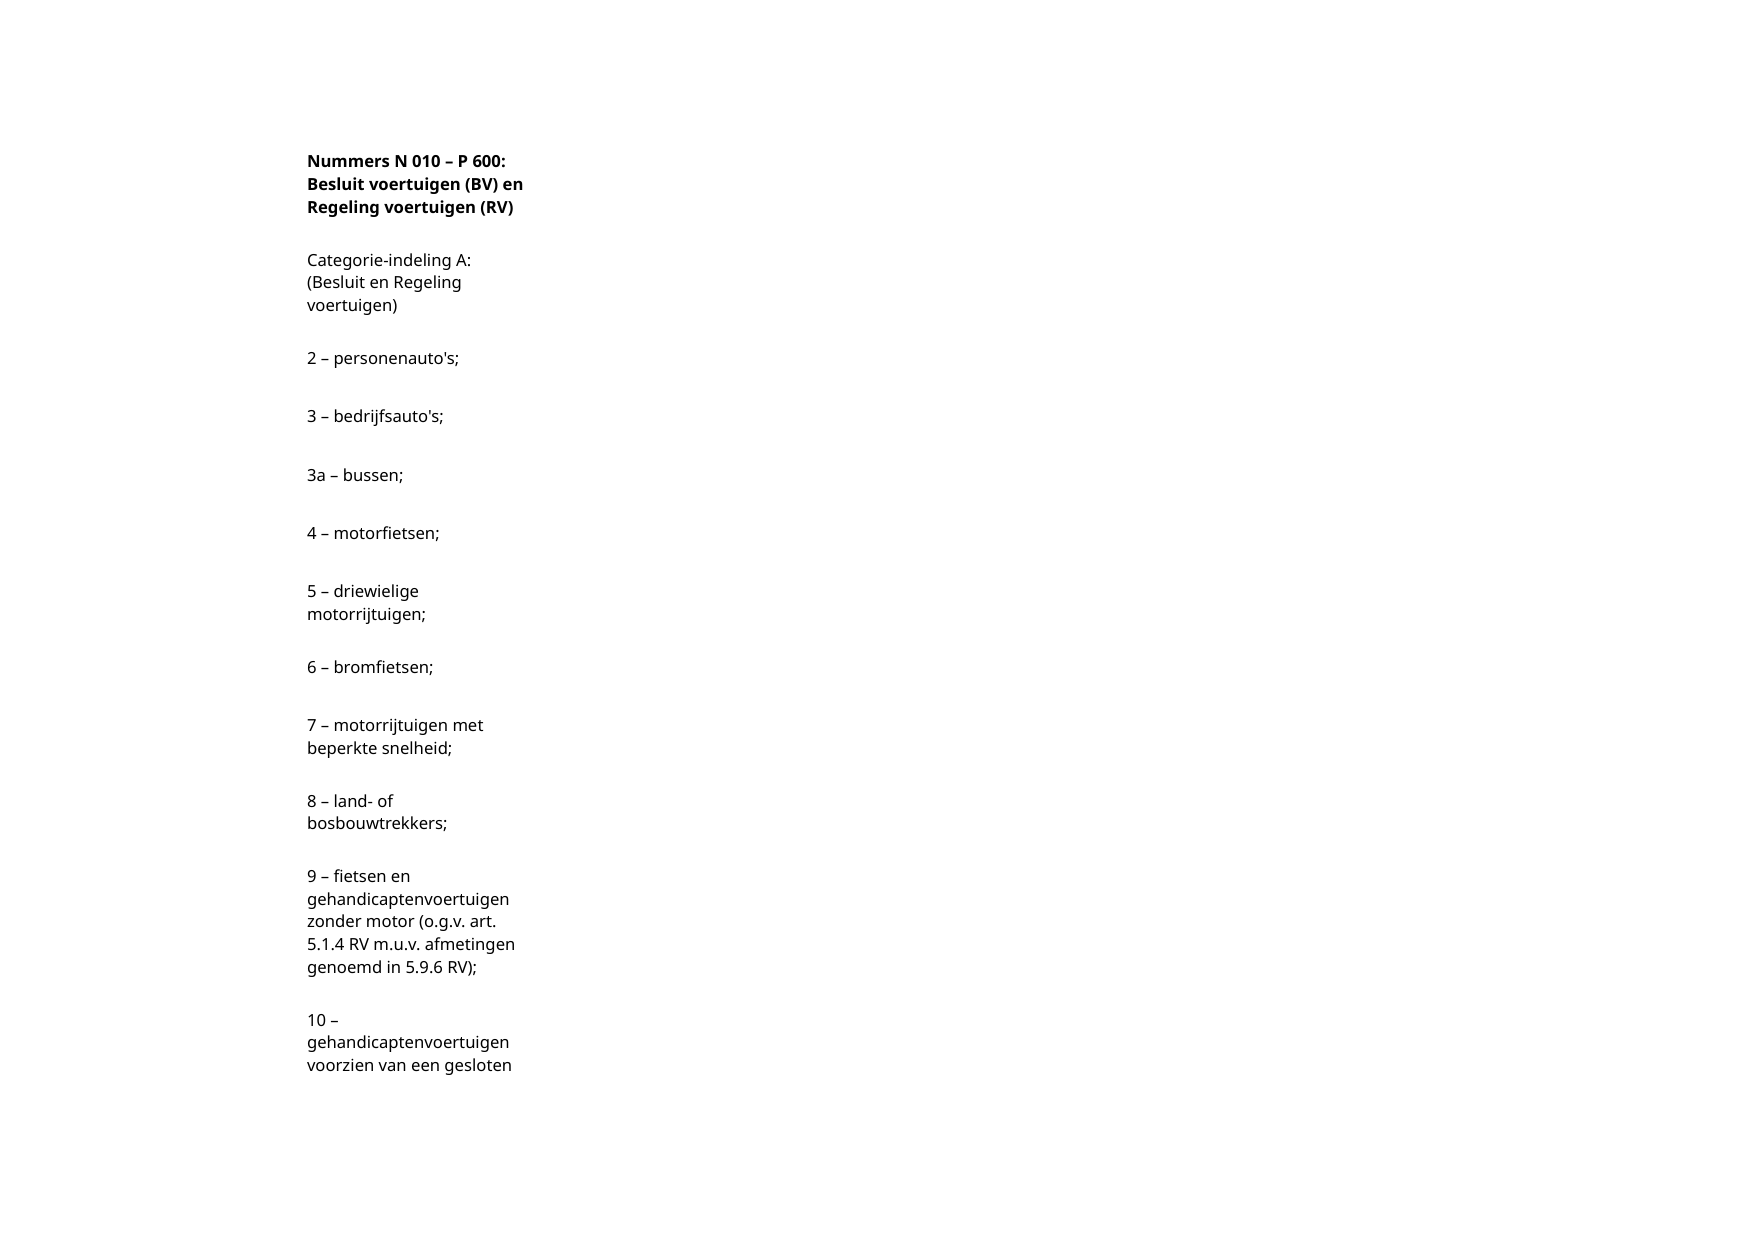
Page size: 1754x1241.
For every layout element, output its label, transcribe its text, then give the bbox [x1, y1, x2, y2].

table_cell [877, 248, 930, 346]
table_cell [280, 1008, 307, 1076]
table_cell [188, 655, 214, 714]
table_cell [771, 405, 824, 463]
table_cell [718, 346, 771, 405]
table_cell [1407, 248, 1460, 346]
table_cell [1036, 463, 1089, 522]
table_cell [1460, 463, 1513, 522]
table_cell [188, 1008, 214, 1076]
table_cell [983, 405, 1036, 463]
table_header [771, 150, 824, 248]
table_cell [771, 522, 824, 580]
table_cell [532, 865, 665, 1008]
table_cell [1407, 522, 1460, 580]
table_header [877, 150, 930, 248]
table_cell [1195, 789, 1248, 865]
table_cell [718, 655, 771, 714]
table_cell [771, 248, 824, 346]
table_cell [665, 405, 718, 463]
table_cell [718, 522, 771, 580]
table_cell [280, 714, 307, 789]
table_cell [718, 865, 771, 1008]
table_cell [214, 522, 240, 580]
table_cell [280, 405, 307, 463]
table_header [718, 150, 771, 248]
table_header [1460, 150, 1513, 248]
table_cell [718, 405, 771, 463]
table_cell [188, 522, 214, 580]
table_cell [930, 865, 983, 1008]
table_cell [1142, 346, 1195, 405]
table_cell [1089, 463, 1142, 522]
table_cell [1354, 865, 1407, 1008]
table_cell [1089, 248, 1142, 346]
table_cell [718, 714, 771, 789]
table_cell [1354, 580, 1407, 655]
table_cell [240, 789, 280, 865]
table_cell [665, 789, 718, 865]
table_cell [1142, 865, 1195, 1008]
table_cell [1089, 714, 1142, 789]
table_cell [983, 1008, 1036, 1076]
table_cell [930, 789, 983, 865]
table_cell [214, 346, 240, 405]
table_cell [1195, 248, 1248, 346]
table_cell [1460, 580, 1513, 655]
table_cell [1142, 655, 1195, 714]
table_cell [877, 580, 930, 655]
table_cell [930, 580, 983, 655]
table_cell [983, 248, 1036, 346]
table_cell [930, 655, 983, 714]
table_cell [1513, 1008, 1566, 1076]
table_header [930, 150, 983, 248]
table_cell [1460, 789, 1513, 865]
table_header [1407, 150, 1460, 248]
table_cell [665, 522, 718, 580]
table_cell [1407, 580, 1460, 655]
table_cell [1460, 865, 1513, 1008]
table_cell [240, 655, 280, 714]
table_cell [1142, 405, 1195, 463]
table_cell [1248, 522, 1301, 580]
table_cell [718, 1008, 771, 1076]
table_cell [1089, 1008, 1142, 1076]
table_cell [280, 865, 307, 1008]
table_cell [188, 714, 214, 789]
table_cell [824, 463, 877, 522]
table_cell [240, 405, 280, 463]
table_cell [1036, 714, 1089, 789]
table_cell [214, 865, 240, 1008]
table_cell [1460, 714, 1513, 789]
table_cell [1301, 1008, 1354, 1076]
table_cell 7 – motorrijtuigen met beperkte snelheid; [307, 714, 532, 789]
table_cell [1460, 346, 1513, 405]
table_cell [1195, 463, 1248, 522]
table_cell [1248, 405, 1301, 463]
table_cell [983, 789, 1036, 865]
table_cell [1036, 1008, 1089, 1076]
table_cell [1036, 865, 1089, 1008]
table_cell [1142, 580, 1195, 655]
table_cell [532, 405, 665, 463]
table_cell [1195, 714, 1248, 789]
table_cell [771, 1008, 824, 1076]
table_cell [1089, 405, 1142, 463]
table_cell [1407, 714, 1460, 789]
table_cell [532, 789, 665, 865]
table_cell [983, 865, 1036, 1008]
table_cell [532, 1008, 665, 1076]
table_header [1036, 150, 1089, 248]
table_cell [1036, 789, 1089, 865]
table_cell [1248, 1008, 1301, 1076]
table_header [1513, 150, 1566, 248]
table_cell [1301, 580, 1354, 655]
table_header [532, 150, 665, 248]
table_cell [771, 655, 824, 714]
table_cell [1354, 714, 1407, 789]
table_cell [280, 789, 307, 865]
table_cell [877, 865, 930, 1008]
table_cell [1142, 463, 1195, 522]
table_cell [1036, 580, 1089, 655]
table_header Nummers N 010 – P 600: Besluit voertuigen (BV) en Regeling voertuigen (RV) [307, 150, 532, 248]
table_cell [188, 346, 214, 405]
table_cell [214, 714, 240, 789]
table_cell [1248, 655, 1301, 714]
table_cell [771, 463, 824, 522]
table_cell [877, 463, 930, 522]
table_cell [240, 346, 280, 405]
table_cell [930, 714, 983, 789]
table_cell [1407, 865, 1460, 1008]
table_cell [240, 580, 280, 655]
table_cell [1407, 463, 1460, 522]
table_cell [1513, 463, 1566, 522]
table_cell [240, 1008, 280, 1076]
table_cell [877, 405, 930, 463]
table_cell [1036, 248, 1089, 346]
table_cell [1195, 865, 1248, 1008]
table_cell [1248, 789, 1301, 865]
table_cell [1248, 580, 1301, 655]
table_header [824, 150, 877, 248]
table_cell [1513, 865, 1566, 1008]
table_cell 3 – bedrijfsauto's; [307, 405, 532, 463]
table_cell [983, 522, 1036, 580]
table_cell [188, 248, 214, 346]
table_cell [983, 463, 1036, 522]
table_cell [1354, 655, 1407, 714]
table_cell [1089, 865, 1142, 1008]
table_cell [1460, 248, 1513, 346]
table_cell [930, 1008, 983, 1076]
table_cell [824, 248, 877, 346]
table_cell [983, 714, 1036, 789]
table_cell [532, 655, 665, 714]
table_cell [665, 580, 718, 655]
table_cell 6 – bromfietsen; [307, 655, 532, 714]
table_header [1301, 150, 1354, 248]
table_cell [877, 522, 930, 580]
table_cell [214, 248, 240, 346]
table_cell [1195, 346, 1248, 405]
table_cell [1195, 405, 1248, 463]
table_header [1248, 150, 1301, 248]
table_header [188, 150, 214, 248]
table_cell [877, 346, 930, 405]
table_cell [983, 580, 1036, 655]
table_cell [214, 580, 240, 655]
table_cell [1089, 580, 1142, 655]
table_cell [188, 789, 214, 865]
table_cell [1513, 346, 1566, 405]
table_cell [532, 580, 665, 655]
table_cell [1301, 248, 1354, 346]
table_cell 5 – driewielige motorrijtuigen; [307, 580, 532, 655]
table_cell [665, 346, 718, 405]
table_cell [718, 580, 771, 655]
table_cell [771, 714, 824, 789]
table_cell [877, 714, 930, 789]
table_cell [214, 655, 240, 714]
table_cell [532, 522, 665, 580]
table_cell [188, 405, 214, 463]
table_cell [1460, 522, 1513, 580]
table_cell [1513, 655, 1566, 714]
table_cell 9 – fietsen en gehandicaptenvoertuigen zonder motor (o.g.v. art. 5.1.4 RV m.u.v. afmetingen genoemd in 5.9.6 RV); [307, 865, 532, 1008]
table_cell 2 – personenauto's; [307, 346, 532, 405]
table_cell [1407, 405, 1460, 463]
table_cell [240, 522, 280, 580]
table_cell [718, 248, 771, 346]
table_cell [1354, 522, 1407, 580]
table_cell [532, 248, 665, 346]
table_cell [1089, 789, 1142, 865]
table_cell [665, 714, 718, 789]
table_cell [665, 655, 718, 714]
table_cell [877, 789, 930, 865]
table_cell [824, 405, 877, 463]
table_cell [1195, 522, 1248, 580]
table_cell [240, 714, 280, 789]
table_cell [824, 655, 877, 714]
table_cell [1407, 789, 1460, 865]
table_cell [1354, 463, 1407, 522]
table_cell [1513, 714, 1566, 789]
table_cell [1036, 655, 1089, 714]
table_cell [1142, 789, 1195, 865]
table_cell [983, 655, 1036, 714]
table_cell [280, 580, 307, 655]
table_cell [214, 405, 240, 463]
table_cell [824, 789, 877, 865]
table_cell [280, 346, 307, 405]
table_cell [665, 1008, 718, 1076]
table_cell [280, 248, 307, 346]
table_cell [1407, 346, 1460, 405]
table_cell [1089, 346, 1142, 405]
table_cell [824, 580, 877, 655]
table_cell [1407, 1008, 1460, 1076]
table_cell [1301, 346, 1354, 405]
table_cell [718, 789, 771, 865]
table_cell [1036, 405, 1089, 463]
table_header [983, 150, 1036, 248]
table_cell [188, 865, 214, 1008]
table_cell [1460, 1008, 1513, 1076]
table_cell [532, 346, 665, 405]
table_cell [1354, 1008, 1407, 1076]
table_header [1089, 150, 1142, 248]
table_cell [1142, 522, 1195, 580]
table_cell [1354, 346, 1407, 405]
table_cell [1407, 655, 1460, 714]
table_cell [771, 789, 824, 865]
table_cell [1089, 655, 1142, 714]
table_cell [214, 789, 240, 865]
table_cell [1301, 865, 1354, 1008]
table_cell [877, 655, 930, 714]
table_cell [280, 463, 307, 522]
table_cell 8 – land- of bosbouwtrekkers; [307, 789, 532, 865]
table_cell [1248, 248, 1301, 346]
table_cell [1248, 346, 1301, 405]
table_cell [930, 522, 983, 580]
table_header [665, 150, 718, 248]
table_cell [1301, 405, 1354, 463]
table_cell [1513, 522, 1566, 580]
table_cell [665, 248, 718, 346]
table_cell [1142, 714, 1195, 789]
table_cell [1142, 1008, 1195, 1076]
table_cell [824, 714, 877, 789]
table_cell [214, 463, 240, 522]
table_cell [240, 865, 280, 1008]
table_cell [1248, 714, 1301, 789]
table_cell [824, 1008, 877, 1076]
table_cell [930, 405, 983, 463]
table_cell [1460, 405, 1513, 463]
table_cell 3a – bussen; [307, 463, 532, 522]
table_cell [280, 655, 307, 714]
table_cell [1195, 655, 1248, 714]
table_cell [280, 522, 307, 580]
table_cell [1301, 714, 1354, 789]
table_cell [1195, 1008, 1248, 1076]
table_header [280, 150, 307, 248]
table_cell [930, 248, 983, 346]
table_cell [1036, 522, 1089, 580]
table_cell [1089, 522, 1142, 580]
table_cell [1354, 405, 1407, 463]
table_header [240, 150, 280, 248]
table_cell [930, 463, 983, 522]
table_cell [1301, 655, 1354, 714]
table_cell [1248, 463, 1301, 522]
table_cell [214, 1008, 240, 1076]
table_header [1354, 150, 1407, 248]
table_cell [824, 346, 877, 405]
table_header [1195, 150, 1248, 248]
table_header [1142, 150, 1195, 248]
table_cell [665, 463, 718, 522]
table_cell [240, 248, 280, 346]
table_header [214, 150, 240, 248]
table_cell [824, 865, 877, 1008]
table_cell [771, 865, 824, 1008]
table_cell [1195, 580, 1248, 655]
table_cell [1142, 248, 1195, 346]
table_cell [1513, 405, 1566, 463]
table_cell [771, 346, 824, 405]
table_cell [1513, 248, 1566, 346]
table_cell Categorie-indeling A: (Besluit en Regeling voertuigen) [307, 248, 532, 346]
table_cell [877, 1008, 930, 1076]
table_cell [1460, 655, 1513, 714]
table_cell [1513, 580, 1566, 655]
table_cell [718, 463, 771, 522]
table_cell [1301, 463, 1354, 522]
table_cell [240, 463, 280, 522]
table_cell [188, 463, 214, 522]
table_cell [1036, 346, 1089, 405]
table_cell [983, 346, 1036, 405]
table_cell [771, 580, 824, 655]
table_cell 4 – motorfietsen; [307, 522, 532, 580]
table_cell [1354, 248, 1407, 346]
table_cell [1301, 789, 1354, 865]
table_cell [824, 522, 877, 580]
table_cell [532, 463, 665, 522]
table_cell [1513, 789, 1566, 865]
table_cell [1248, 865, 1301, 1008]
table_cell [532, 714, 665, 789]
table_cell [665, 865, 718, 1008]
table_cell [1301, 522, 1354, 580]
table_cell 10 – gehandicaptenvoertuigen voorzien van een gesloten [307, 1008, 532, 1076]
table_cell [188, 580, 214, 655]
table_cell [1354, 789, 1407, 865]
table_cell [930, 346, 983, 405]
